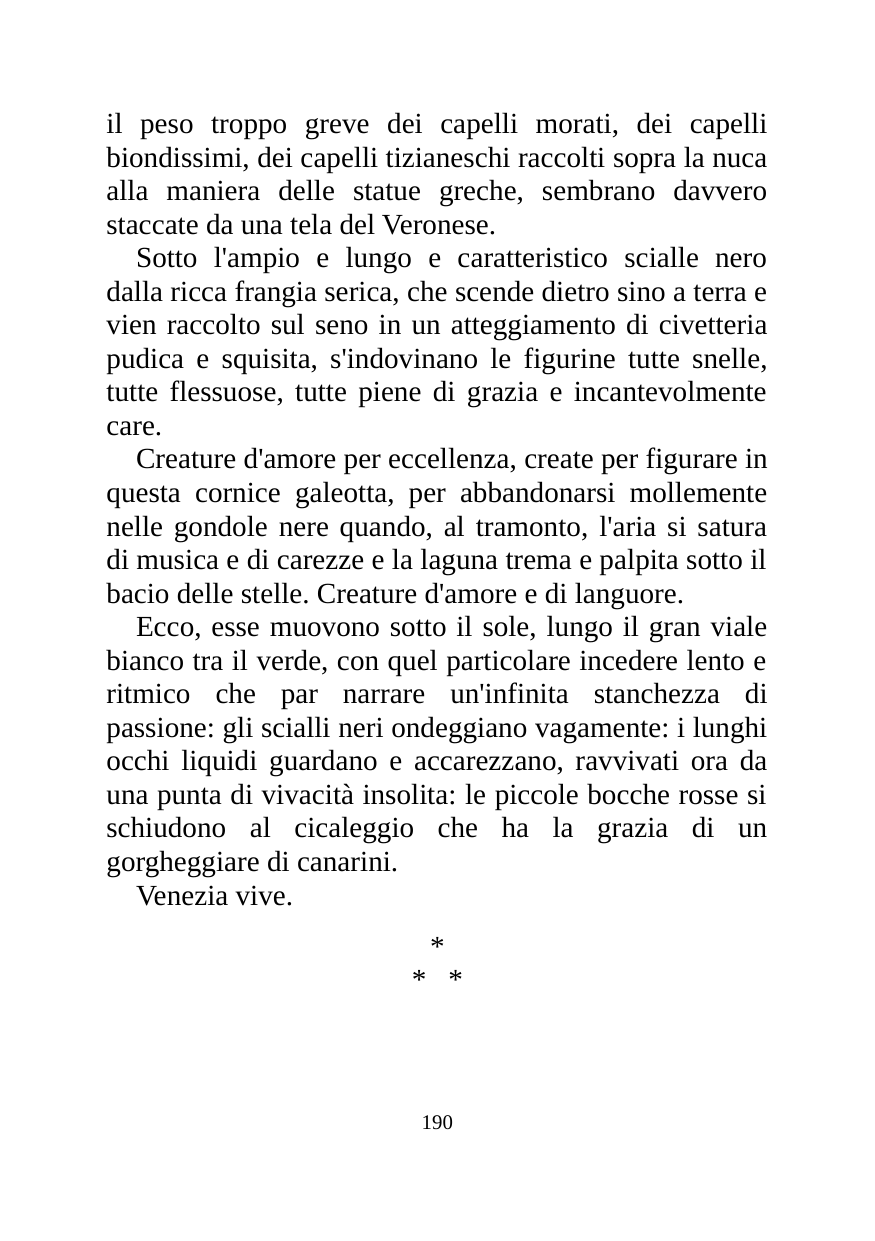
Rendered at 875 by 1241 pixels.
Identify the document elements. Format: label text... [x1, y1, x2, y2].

text il peso troppo greve dei capelli morati, dei capelli biondissimi, dei capelli tizianeschi raccolti sopra la nuca alla maniera delle statue greche, sembrano davvero staccate da una tela del Veronese. [106, 106, 768, 240]
text Sotto l'ampio e lungo e caratteristico scialle nero dalla ricca frangia serica, che scende dietro sino a terra e vien raccolto sul seno in un atteggiamento di civetteria pudica e squisita, s'indovinano le figurine tutte snelle, tutte flessuose, tutte piene di grazia e incantevolmente care. [106, 240, 768, 442]
text Venezia vive. [106, 878, 768, 911]
text Ecco, esse muovono sotto il sole, lungo il gran viale bianco tra il verde, con quel particolare incedere lento e ritmico che par narrare un'infinita stanchezza di passione: gli scialli neri ondeggiano vagamente: i lunghi occhi liquidi guardano e accarezzano, ravvivati ora da una punta di vivacità insolita: le piccole bocche rosse si schiudono al cicaleggio che ha la grazia di un gorgheggiare di canarini. [106, 609, 768, 878]
text * * * [106, 929, 768, 996]
text Creature d'amore per eccellenza, create per figurare in questa cornice galeotta, per abbandonarsi mollemente nelle gondole nere quando, al tramonto, l'aria si satura di musica e di carezze e la laguna trema e palpita sotto il bacio delle stelle. Creature d'amore e di languore. [106, 442, 768, 609]
